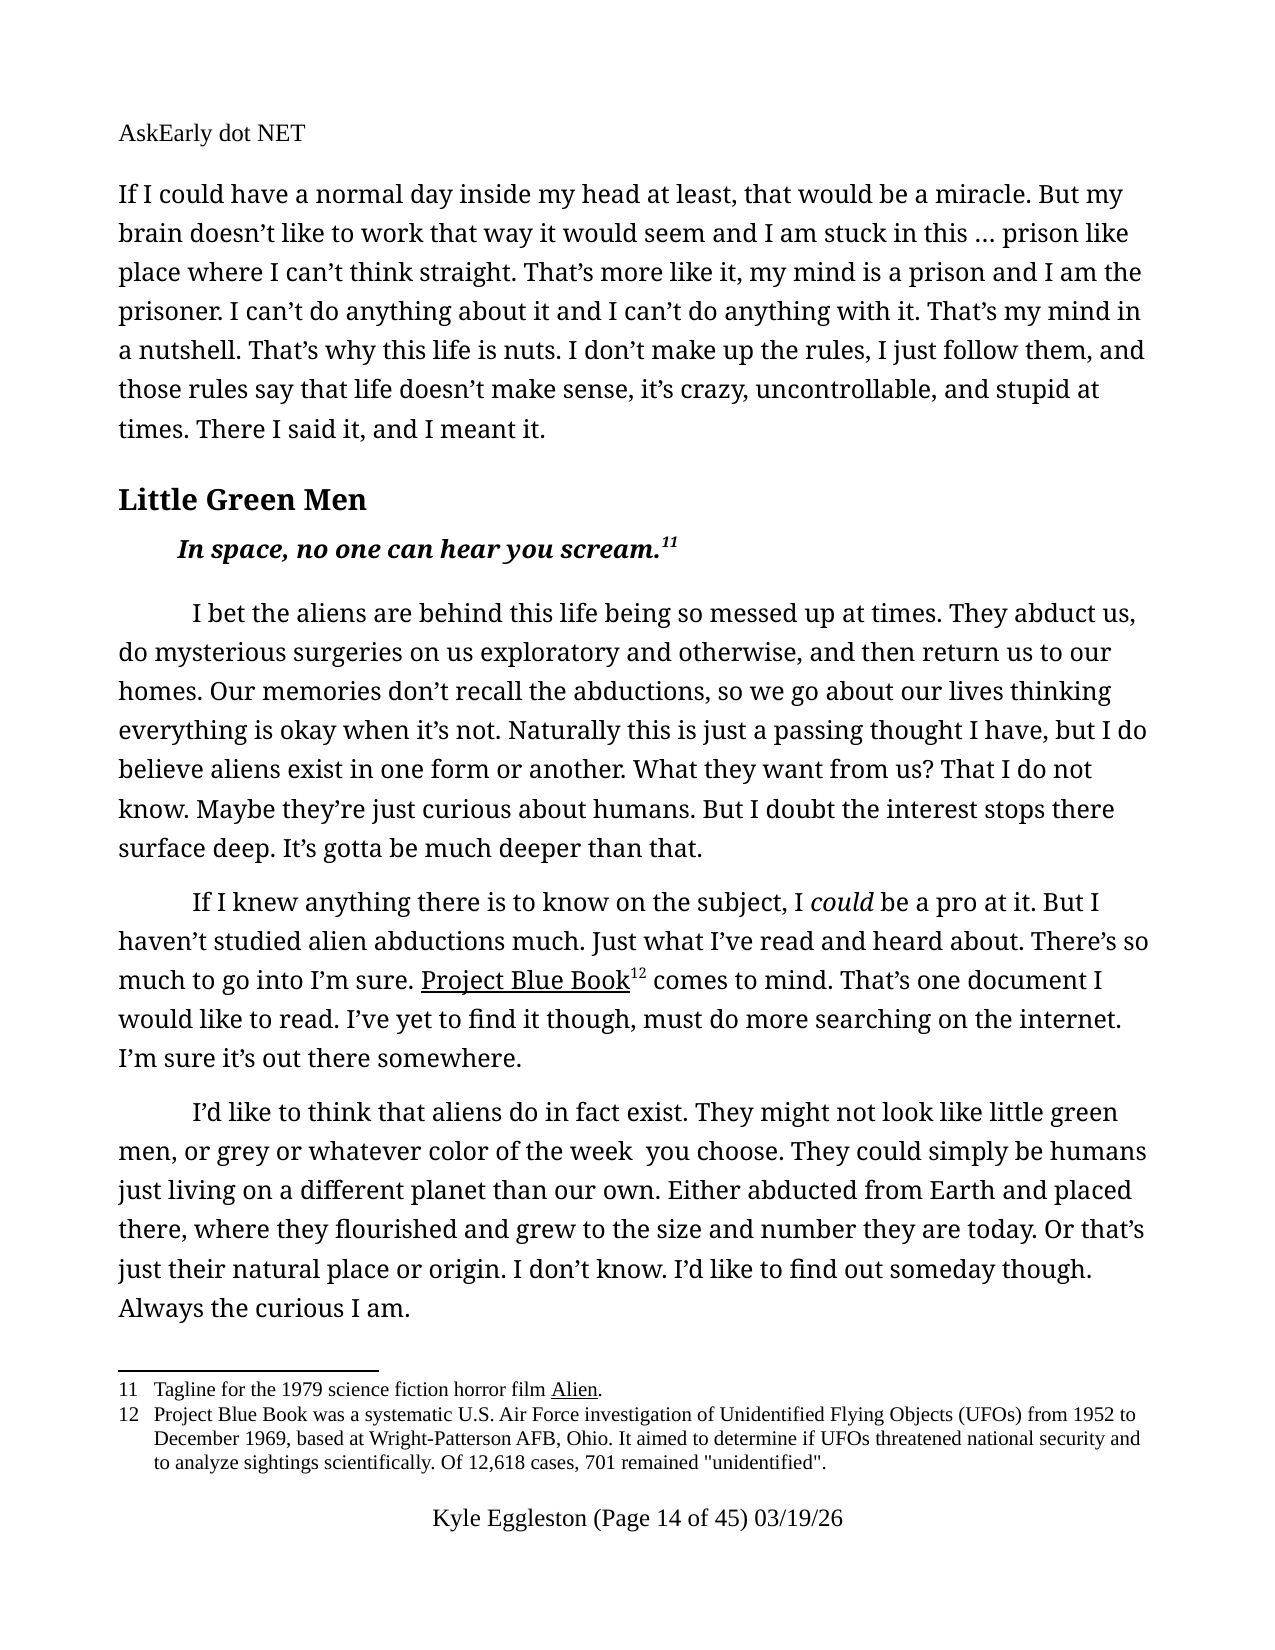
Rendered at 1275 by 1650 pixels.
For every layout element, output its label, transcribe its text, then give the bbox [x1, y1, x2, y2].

text If I knew anything there is to know on the subject, I could be a pro at it. But I haven’t studied alien abductions much. Just what I’ve read and heard about. There’s so much to go into I’m sure. Project Blue Book comes to mind. That’s one document I would like to read. I’ve yet to find it though, must do more searching on the internet. I’m sure it’s out there somewhere. [118, 884, 1157, 1075]
subtitle Little Green Men [118, 480, 1157, 519]
text If I could have a normal day inside my head at least, that would be a miracle. But my brain doesn’t like to work that way it would seem and I am stuck in this … prison like place where I can’t think straight. That’s more like it, my mind is a prison and I am the prisoner. I can’t do anything about it and I can’t do anything with it. That’s my mind in a nutshell. That’s why this life is nuts. I don’t make up the rules, I just follow them, and those rules say that life doesn’t make sense, it’s crazy, uncontrollable, and stupid at times. There I said it, and I meant it. [118, 176, 1157, 445]
text I’d like to think that aliens do in fact exist. They might not look like little green men, or grey or whatever color of the week you choose. They could simply be humans just living on a different planet than our own. Either abducted from Earth and placed there, where they flourished and grew to the size and number they are today. Or that’s just their natural place or origin. I don’t know. I’d like to find out someday though. Always the curious I am. [118, 1094, 1157, 1324]
text In space, no one can hear you scream. [177, 532, 1098, 566]
text I bet the aliens are behind this life being so messed up at times. They abduct us, do mysterious surgeries on us exploratory and otherwise, and then return us to our homes. Our memories don’t recall the abductions, so we go about our lives thinking everything is okay when it’s not. Naturally this is just a passing thought I have, but I do believe aliens exist in one form or another. What they want from us? That I do not know. Maybe they’re just curious about humans. But I doubt the interest stops there surface deep. It’s gotta be much deeper than that. [118, 595, 1157, 864]
text Tagline for the 1979 science fiction horror film Alien. [118, 1377, 1157, 1401]
text Project Blue Book was a systematic U.S. Air Force investigation of Unidentified Flying Objects (UFOs) from 1952 to December 1969, based at Wright-Patterson AFB, Ohio. It aimed to determine if UFOs threatened national security and to analyze sightings scientifically. Of 12,618 cases, 701 remained "unidentified". [118, 1401, 1157, 1474]
